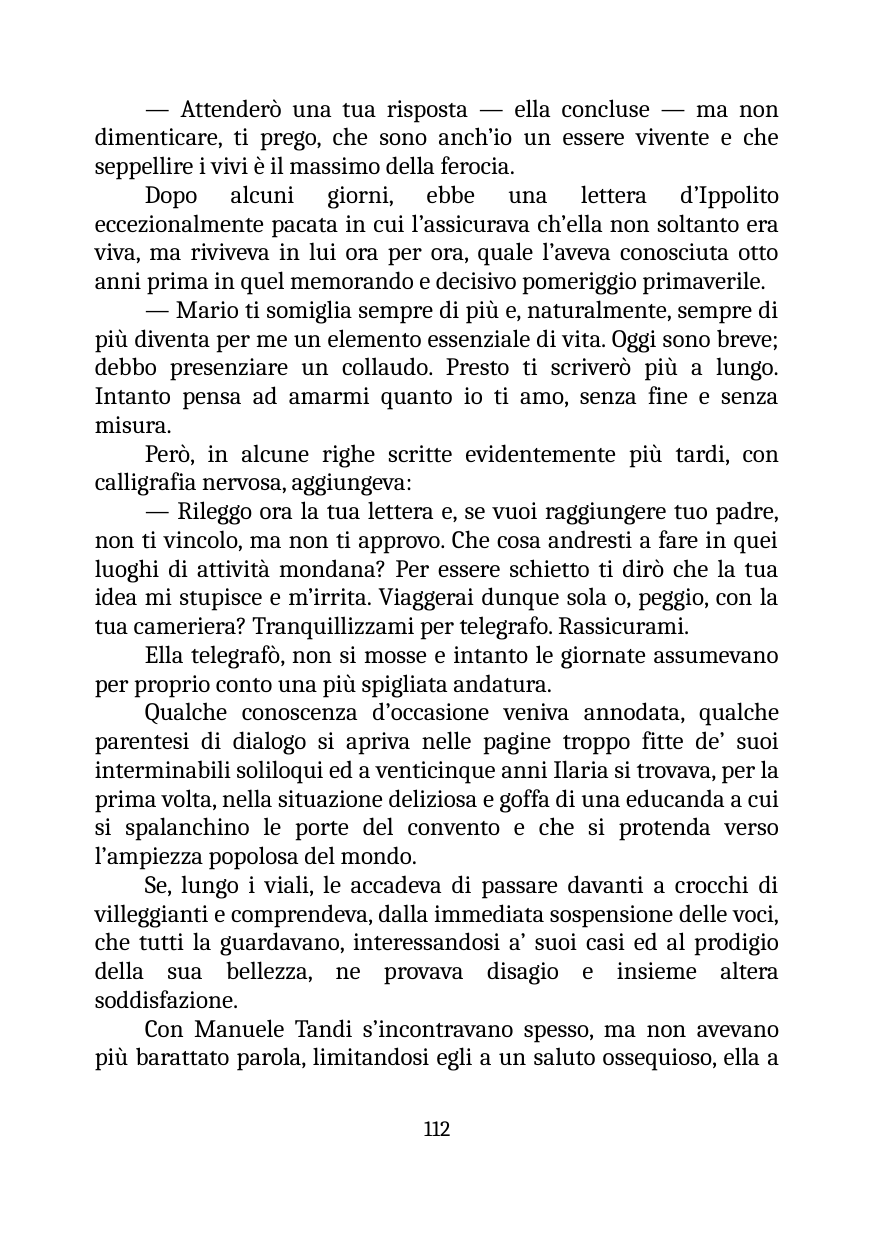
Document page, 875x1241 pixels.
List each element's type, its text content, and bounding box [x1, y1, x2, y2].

text Se, lungo i viali, le accadeva di passare davanti a crocchi di villeggianti e comprendeva, dalla immediata sospensione delle voci, che tutti la guardavano, interessandosi a’ suoi casi ed al prodigio della sua bellezza, ne provava disagio e insieme altera soddisfazione. [94, 871, 779, 1014]
text Con Manuele Tandi s’incontravano spesso, ma non avevano più barattato parola, limitandosi egli a un saluto ossequioso, ella a [94, 1014, 779, 1072]
text Dopo alcuni giorni, ebbe una lettera d’Ippolito eccezionalmente pacata in cui l’assicurava ch’ella non soltanto era viva, ma riviveva in lui ora per ora, quale l’aveva conosciuta otto anni prima in quel memorando e decisivo pomeriggio primaverile. [94, 181, 779, 296]
text Però, in alcune righe scritte evidentemente più tardi, con calligrafia nervosa, aggiungeva: [94, 439, 779, 497]
text Qualche conoscenza d’occasione veniva annodata, qualche parentesi di dialogo si apriva nelle pagine troppo fitte de’ suoi interminabili soliloqui ed a venticinque anni Ilaria si trovava, per la prima volta, nella situazione deliziosa e goffa di una educanda a cui si spalanchino le porte del convento e che si protenda verso l’ampiezza popolosa del mondo. [94, 698, 779, 871]
text — Attenderò una tua risposta — ella concluse — ma non dimenticare, ti prego, che sono anch’io un essere vivente e che seppellire i vivi è il massimo della ferocia. [94, 94, 779, 181]
text — Rileggo ora la tua lettera e, se vuoi raggiungere tuo padre, non ti vincolo, ma non ti approvo. Che cosa andresti a fare in quei luoghi di attività mondana? Per essere schietto ti dirò che la tua idea mi stupisce e m’irrita. Viaggerai dunque sola o, peggio, con la tua cameriera? Tranquillizzami per telegrafo. Rassicurami. [94, 497, 779, 641]
text Ella telegrafò, non si mosse e intanto le giornate assumevano per proprio conto una più spigliata andatura. [94, 641, 779, 698]
text — Mario ti somiglia sempre di più e, naturalmente, sempre di più diventa per me un elemento essenziale di vita. Oggi sono breve; debbo presenziare un collaudo. Presto ti scriverò più a lungo. Intanto pensa ad amarmi quanto io ti amo, senza fine e senza misura. [94, 296, 779, 439]
